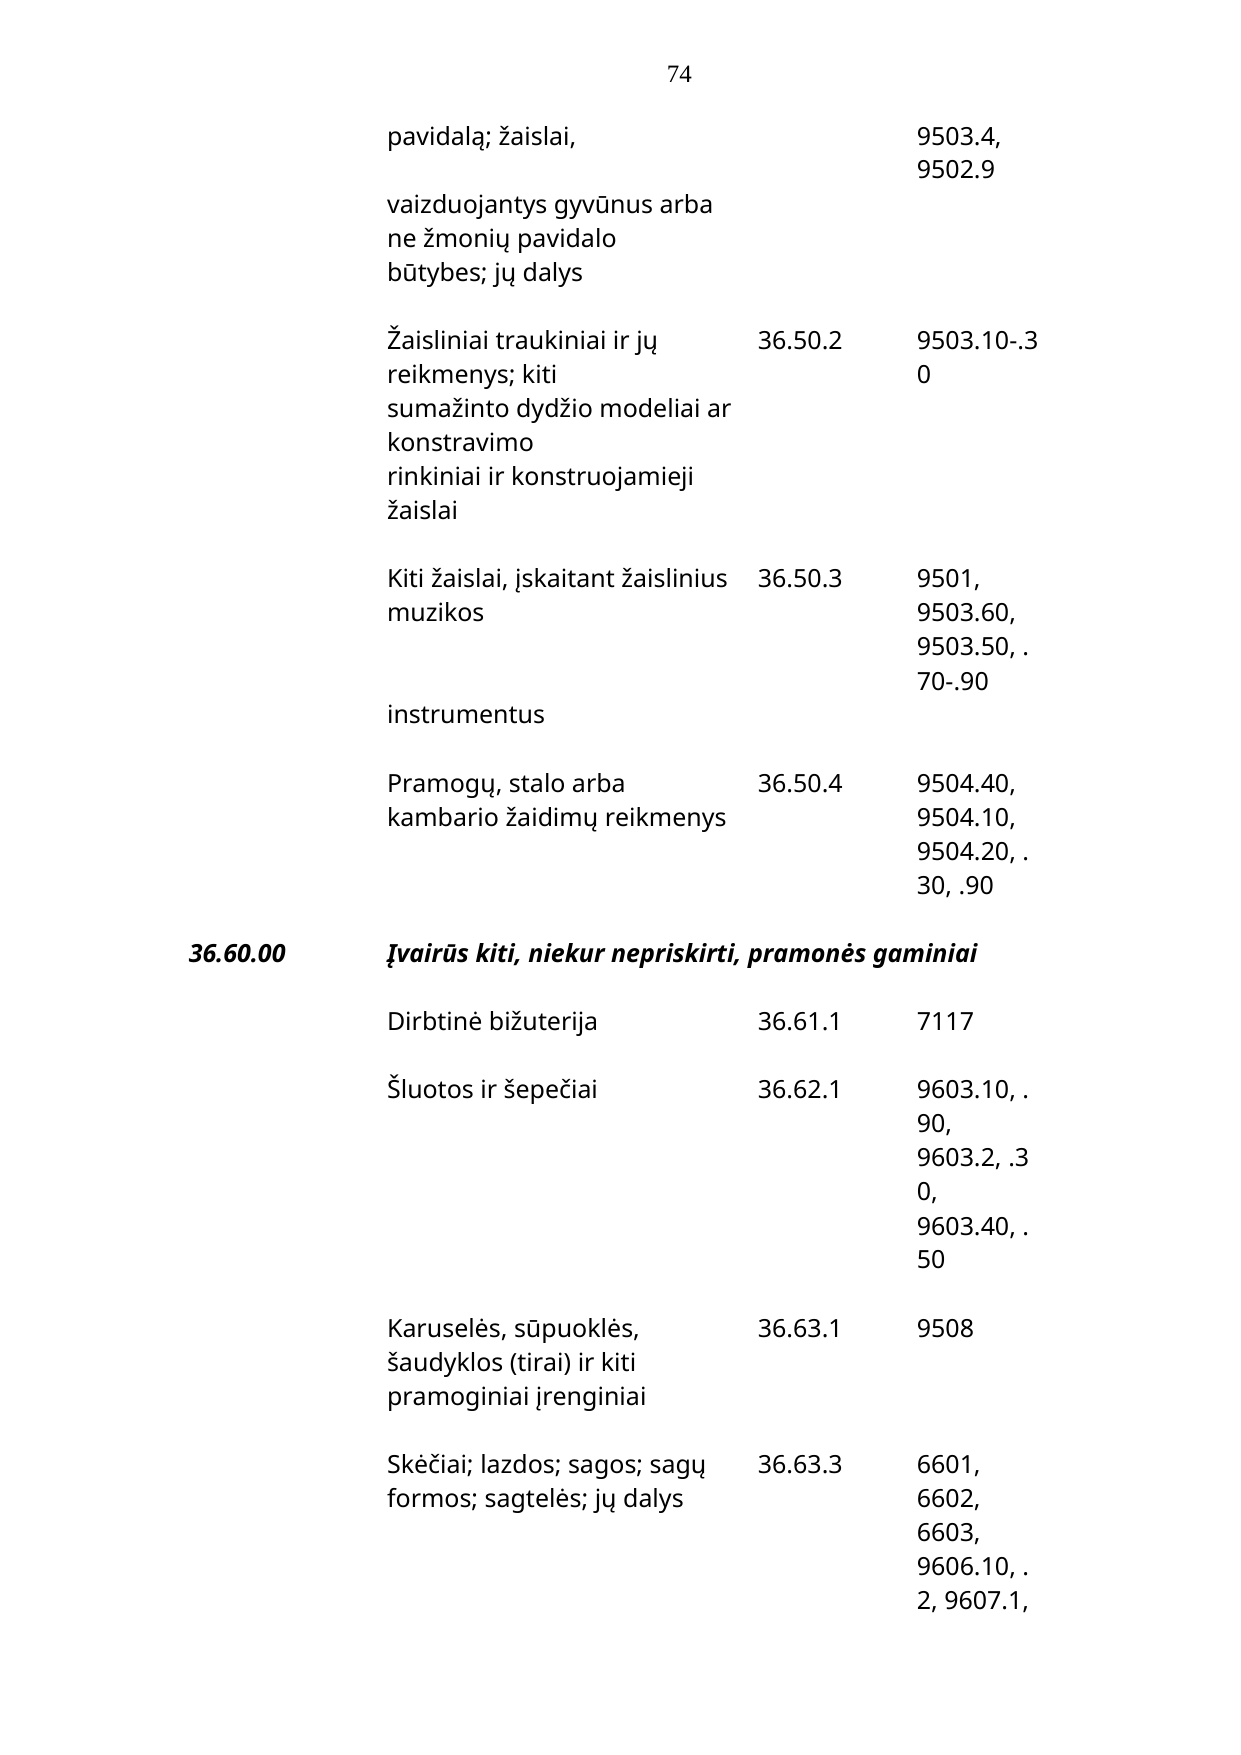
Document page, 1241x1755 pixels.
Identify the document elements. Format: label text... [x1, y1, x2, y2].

table_cell [1054, 527, 1204, 561]
table_cell [905, 289, 1054, 322]
table_cell 7117 [905, 1004, 1054, 1038]
table_cell [177, 323, 323, 391]
table_cell būtybes; jų dalys [376, 254, 746, 288]
table_cell [323, 1310, 376, 1378]
table_cell [746, 527, 905, 561]
table_cell pavidalą; žaislai, [376, 118, 746, 186]
table_cell [1054, 970, 1204, 1004]
table_cell [905, 1379, 1054, 1412]
table_cell [1054, 1072, 1204, 1276]
table_cell [323, 391, 376, 459]
table_cell [177, 731, 323, 765]
table_cell 9508 [905, 1310, 1054, 1378]
table_cell 9504.40, 9504.10, 9504.20, .30, .90 [905, 765, 1054, 902]
table_cell [1054, 1004, 1204, 1038]
table_cell 36.61.1 [746, 1004, 905, 1038]
table_cell [323, 1379, 376, 1412]
table_cell [746, 391, 905, 459]
table_cell [905, 970, 1054, 1004]
table_cell [1054, 1447, 1204, 1617]
table_cell [746, 1379, 905, 1412]
table_cell [1054, 765, 1204, 902]
table_cell [1054, 459, 1204, 527]
table_cell [905, 1038, 1054, 1072]
table_cell [323, 1038, 376, 1072]
table_cell [1054, 697, 1204, 731]
table_cell [323, 459, 376, 527]
table_cell 36.60.00 [177, 936, 323, 970]
table_cell [177, 1004, 323, 1038]
table_cell [177, 1276, 323, 1310]
table_cell 36.62.1 [746, 1072, 905, 1276]
table_cell Kiti žaislai, įskaitant žaislinius muzikos [376, 561, 746, 697]
table_cell Dirbtinė bižuterija [376, 1004, 746, 1038]
table_cell [905, 527, 1054, 561]
table_cell [177, 459, 323, 527]
table_cell [746, 1038, 905, 1072]
table_cell 6601, 6602, 6603, 9606.10, .2, 9607.1, [905, 1447, 1054, 1617]
table_cell [323, 1447, 376, 1617]
table_cell [1054, 323, 1204, 391]
table_cell [323, 936, 376, 970]
table_cell [746, 289, 905, 322]
table_cell [376, 1276, 746, 1310]
table_cell [177, 1447, 323, 1617]
table_cell [323, 1276, 376, 1310]
table_cell Pramogų, stalo arba kambario žaidimų reikmenys [376, 765, 746, 902]
table_cell 9501, 9503.60, 9503.50, .70-.90 [905, 561, 1054, 697]
table_cell [177, 1072, 323, 1276]
table_cell [323, 765, 376, 902]
table_cell [376, 527, 746, 561]
table_cell [323, 1413, 376, 1447]
table_cell [323, 254, 376, 288]
table_cell [905, 1413, 1054, 1447]
table_cell [746, 902, 905, 936]
table_cell 36.63.1 [746, 1310, 905, 1378]
table_cell [177, 970, 323, 1004]
table_cell [1054, 118, 1204, 186]
table_cell Skėčiai; lazdos; sagos; sagų formos; sagtelės; jų dalys [376, 1447, 746, 1617]
table_cell Karuselės, sūpuoklės, šaudyklos (tirai) ir kiti [376, 1310, 746, 1378]
table_cell 36.63.3 [746, 1447, 905, 1617]
table_cell instrumentus [376, 697, 746, 731]
table_cell [746, 118, 905, 186]
table_cell [746, 1276, 905, 1310]
table_cell 9603.10, .90, 9603.2, .30, 9603.40, .50 [905, 1072, 1054, 1276]
table_cell [905, 697, 1054, 731]
table_cell 36.50.2 [746, 323, 905, 391]
table_cell [323, 289, 376, 322]
table_cell [177, 561, 323, 697]
table_cell [177, 1379, 323, 1412]
table_cell [323, 970, 376, 1004]
table_cell [177, 1038, 323, 1072]
table_cell [323, 118, 376, 186]
table_cell [1054, 391, 1204, 459]
table_cell [1054, 1038, 1204, 1072]
table_cell [177, 697, 323, 731]
table_cell Šluotos ir šepečiai [376, 1072, 746, 1276]
table_cell [323, 902, 376, 936]
table_cell [323, 561, 376, 697]
table_cell [376, 1413, 746, 1447]
table_cell [905, 1276, 1054, 1310]
table_cell [746, 1413, 905, 1447]
table_cell [1054, 1379, 1204, 1412]
table_cell [905, 731, 1054, 765]
table_cell [905, 391, 1054, 459]
table_cell [1054, 186, 1204, 254]
table_cell [376, 902, 746, 936]
table_cell [905, 254, 1054, 288]
table_cell [746, 254, 905, 288]
table_cell [905, 186, 1054, 254]
table_cell 36.50.3 [746, 561, 905, 697]
table_cell [323, 697, 376, 731]
table_cell [1054, 731, 1204, 765]
table_cell 36.50.4 [746, 765, 905, 902]
table_cell [746, 970, 905, 1004]
table_cell pramoginiai įrenginiai [376, 1379, 746, 1412]
table_cell [177, 289, 323, 322]
table_cell [323, 731, 376, 765]
table_cell 9503.4, 9502.9 [905, 118, 1054, 186]
table_cell [376, 731, 746, 765]
table_cell [177, 902, 323, 936]
table_cell [1054, 561, 1204, 697]
table_cell [323, 323, 376, 391]
table_cell [746, 186, 905, 254]
table_cell [905, 459, 1054, 527]
table_cell [177, 118, 323, 186]
table_cell [177, 527, 323, 561]
table_cell [376, 970, 746, 1004]
table_cell [746, 459, 905, 527]
table_cell [177, 1413, 323, 1447]
table_cell vaizduojantys gyvūnus arba ne žmonių pavidalo [376, 186, 746, 254]
table_cell [376, 1038, 746, 1072]
table_cell sumažinto dydžio modeliai ar konstravimo [376, 391, 746, 459]
table_cell [746, 697, 905, 731]
table_cell [1054, 902, 1204, 936]
table_cell Žaisliniai traukiniai ir jų reikmenys; kiti [376, 323, 746, 391]
table_cell [746, 731, 905, 765]
table_cell [177, 391, 323, 459]
table_cell [1054, 1310, 1204, 1378]
table_cell [1054, 1276, 1204, 1310]
table_cell [323, 1072, 376, 1276]
table_cell [323, 1004, 376, 1038]
table_cell rinkiniai ir konstruojamieji žaislai [376, 459, 746, 527]
table_cell [177, 254, 323, 288]
table_cell [323, 527, 376, 561]
table_cell [376, 289, 746, 322]
table_cell 9503.10-.30 [905, 323, 1054, 391]
table_cell [177, 186, 323, 254]
table_cell [1054, 1413, 1204, 1447]
table_cell [905, 902, 1054, 936]
table_cell [177, 1310, 323, 1378]
table_cell [1054, 254, 1204, 288]
table_cell [323, 186, 376, 254]
table_cell Įvairūs kiti, niekur nepriskirti, pramonės gaminiai [376, 936, 1204, 970]
table_cell [177, 765, 323, 902]
table_cell [1054, 289, 1204, 322]
